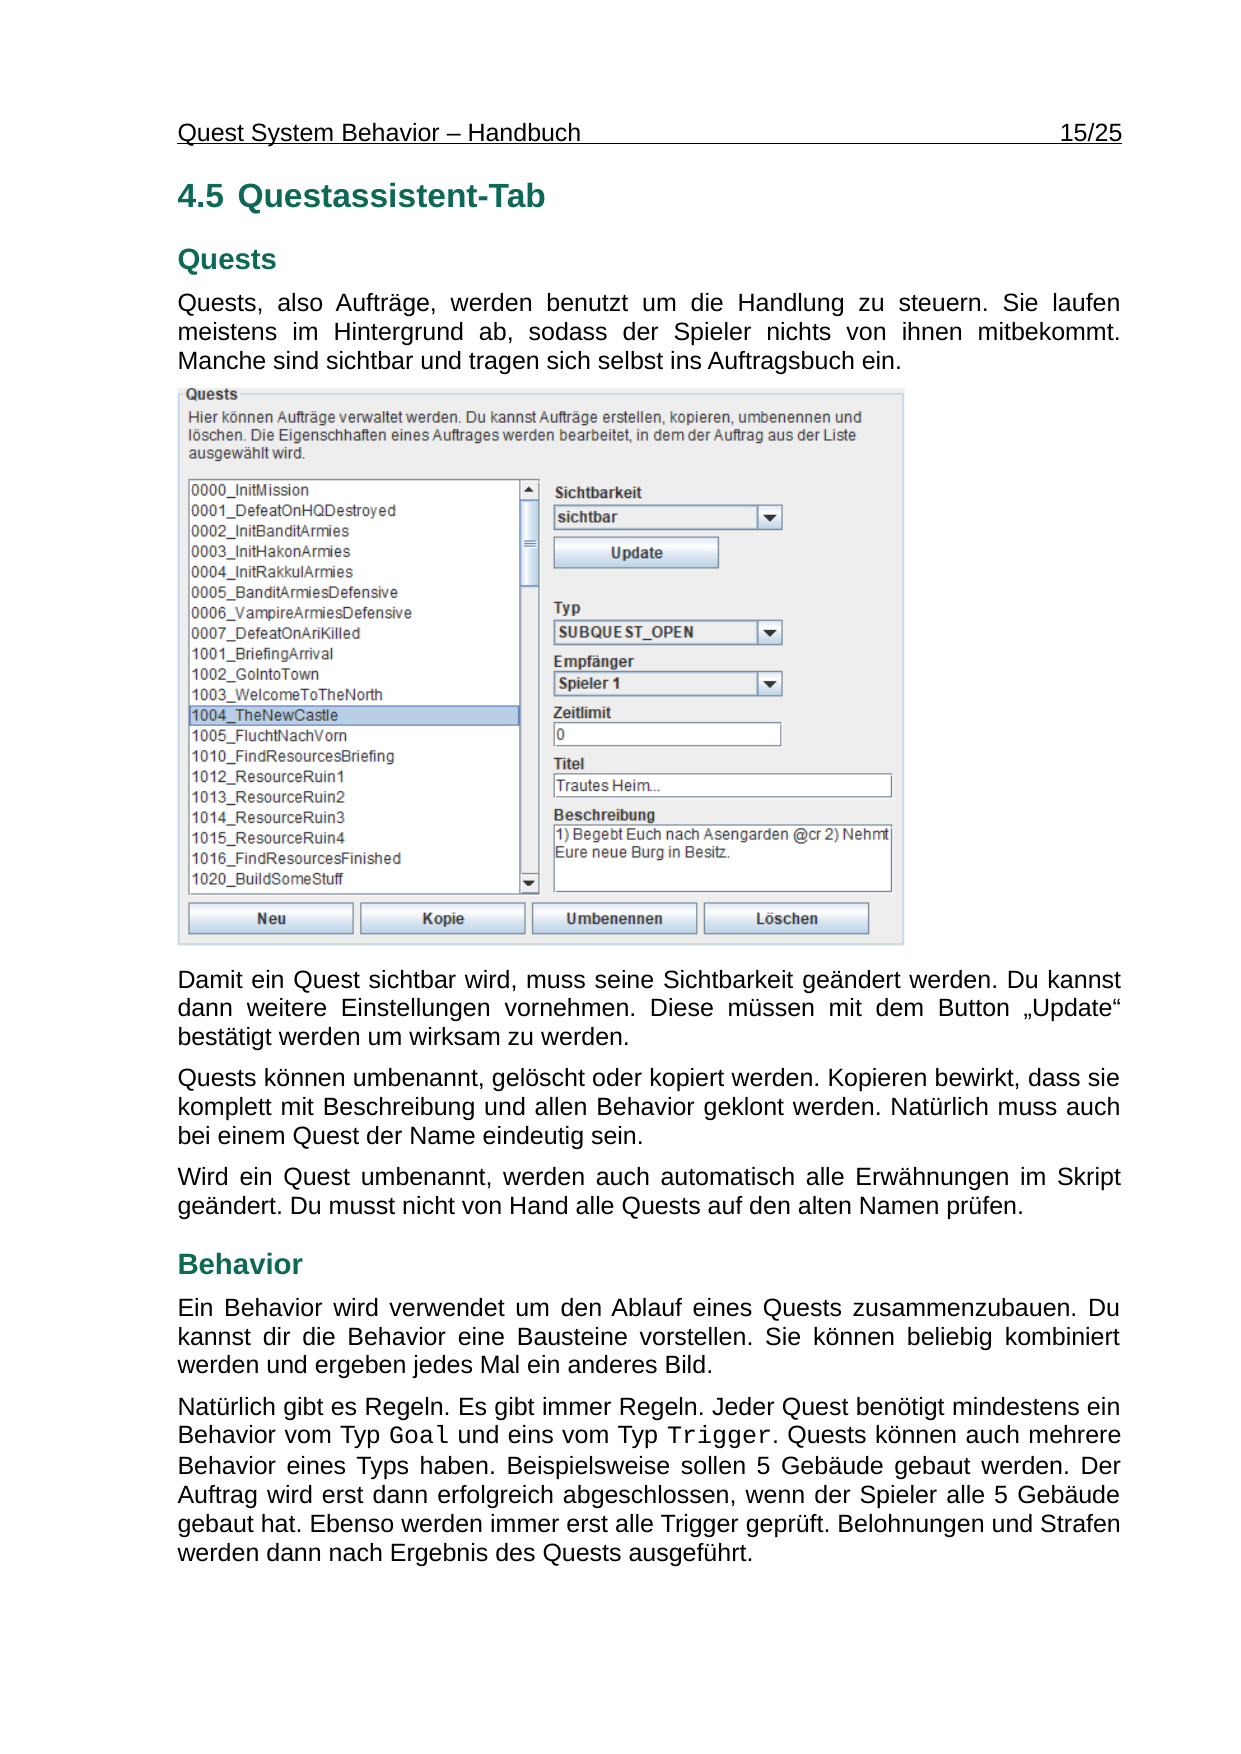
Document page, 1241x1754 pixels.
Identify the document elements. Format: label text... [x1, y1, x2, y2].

text Quests können umbenannt, gelöscht oder kopiert werden. Kopieren bewirkt, dass sie komplett mit Beschreibung und allen Behavior geklont werden. Natürlich muss auch bei einem Quest der Name eindeutig sein. [177, 1063, 1122, 1149]
text Quests, also Aufträge, werden benutzt um die Handlung zu steuern. Sie laufen meistens im Hintergrund ab, sodass der Spieler nichts von ihnen mitbekommt. Manche sind sichtbar und tragen sich selbst ins Auftragsbuch ein. [177, 288, 1122, 374]
subtitle Questassistent-Tab [177, 176, 1122, 215]
subtitle Behavior [177, 1247, 1122, 1280]
picture [177, 388, 905, 946]
text Damit ein Quest sichtbar wird, muss seine Sichtbarkeit geändert werden. Du kannst dann weitere Einstellungen vornehmen. Diese müssen mit dem Button „Update“ bestätigt werden um wirksam zu werden. [177, 964, 1122, 1051]
text Natürlich gibt es Regeln. Es gibt immer Regeln. Jeder Quest benötigt mindestens ein Behavior vom Typ Goal und eins vom Typ Trigger. Quests können auch mehrere Behavior eines Typs haben. Beispielsweise sollen 5 Gebäude gebaut werden. Der Auftrag wird erst dann erfolgreich abgeschlossen, wenn der Spieler alle 5 Gebäude gebaut hat. Ebenso werden immer erst alle Trigger geprüft. Belohnungen und Strafen werden dann nach Ergebnis des Quests ausgeführt. [177, 1392, 1122, 1566]
subtitle Quests [177, 242, 1122, 276]
text Ein Behavior wird verwendet um den Ablauf eines Quests zusammenzubauen. Du kannst dir die Behavior eine Bausteine vorstellen. Sie können beliebig kombiniert werden und ergeben jedes Mal ein anderes Bild. [177, 1293, 1122, 1379]
text Wird ein Quest umbenannt, werden auch automatisch alle Erwähnungen im Skript geändert. Du musst nicht von Hand alle Quests auf den alten Namen prüfen. [177, 1162, 1122, 1219]
